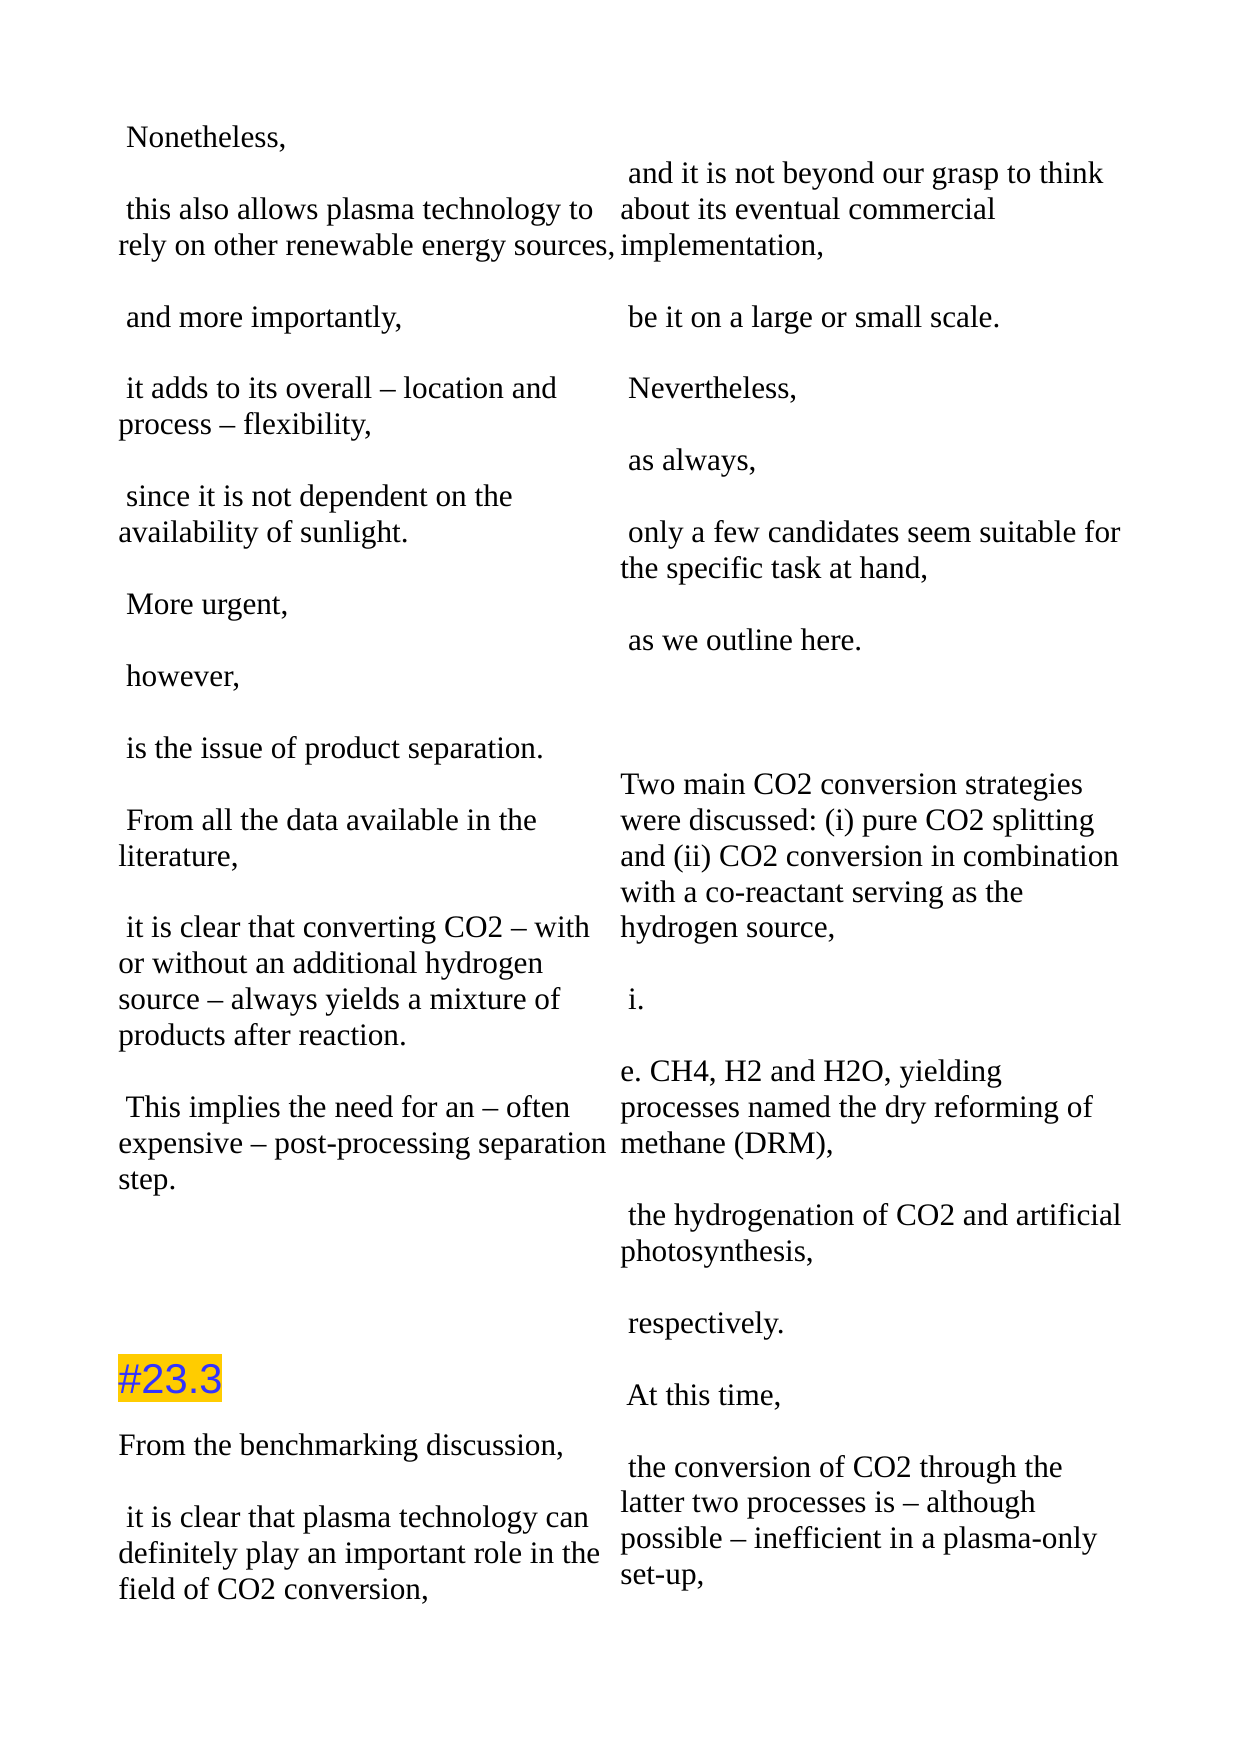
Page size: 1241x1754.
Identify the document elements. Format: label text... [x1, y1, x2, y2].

text #23.3 [118, 1354, 620, 1402]
text and more importantly, [118, 298, 620, 334]
text At this time, [620, 1376, 1122, 1412]
text be it on a large or small scale. [620, 298, 1122, 334]
text From all the data available in the literature, [118, 801, 620, 873]
text as always, [620, 442, 1122, 477]
text respectively. [620, 1304, 1122, 1340]
text it adds to its overall – location and process – flexibility, [118, 370, 620, 442]
text this also allows plasma technology to rely on other renewable energy sources, [118, 190, 620, 262]
text e. CH4, H2 and H2O, yielding processes named the dry reforming of methane (DRM), [620, 1052, 1122, 1160]
text From the benchmarking discussion, [118, 1426, 620, 1462]
text This implies the need for an – often expensive – post-processing separation step. [118, 1088, 620, 1196]
text More urgent, [118, 585, 620, 621]
text it is clear that converting CO2 – with or without an additional hydrogen source – always yields a mixture of products after reaction. [118, 909, 620, 1052]
text Two main CO2 conversion strategies were discussed: (i) pure CO2 splitting and (ii) CO2 conversion in combination with a co-reactant serving as the hydrogen source, [620, 765, 1122, 945]
text Nonetheless, [118, 118, 620, 154]
text the conversion of CO2 through the latter two processes is – although possible – inefficient in a plasma-only set-up, [620, 1448, 1122, 1592]
text however, [118, 657, 620, 693]
text as we outline here. [620, 621, 1122, 657]
text only a few candidates seem suitable for the specific task at hand, [620, 513, 1122, 585]
text i. [620, 981, 1122, 1017]
text is the issue of product separation. [118, 729, 620, 765]
text Nevertheless, [620, 370, 1122, 406]
text it is clear that plasma technology can definitely play an important role in the field of CO2 conversion, [118, 1498, 620, 1606]
text and it is not beyond our grasp to think about its eventual commercial implementation, [620, 154, 1122, 262]
text the hydrogenation of CO2 and artificial photosynthesis, [620, 1196, 1122, 1268]
text since it is not dependent on the availability of sunlight. [118, 477, 620, 549]
